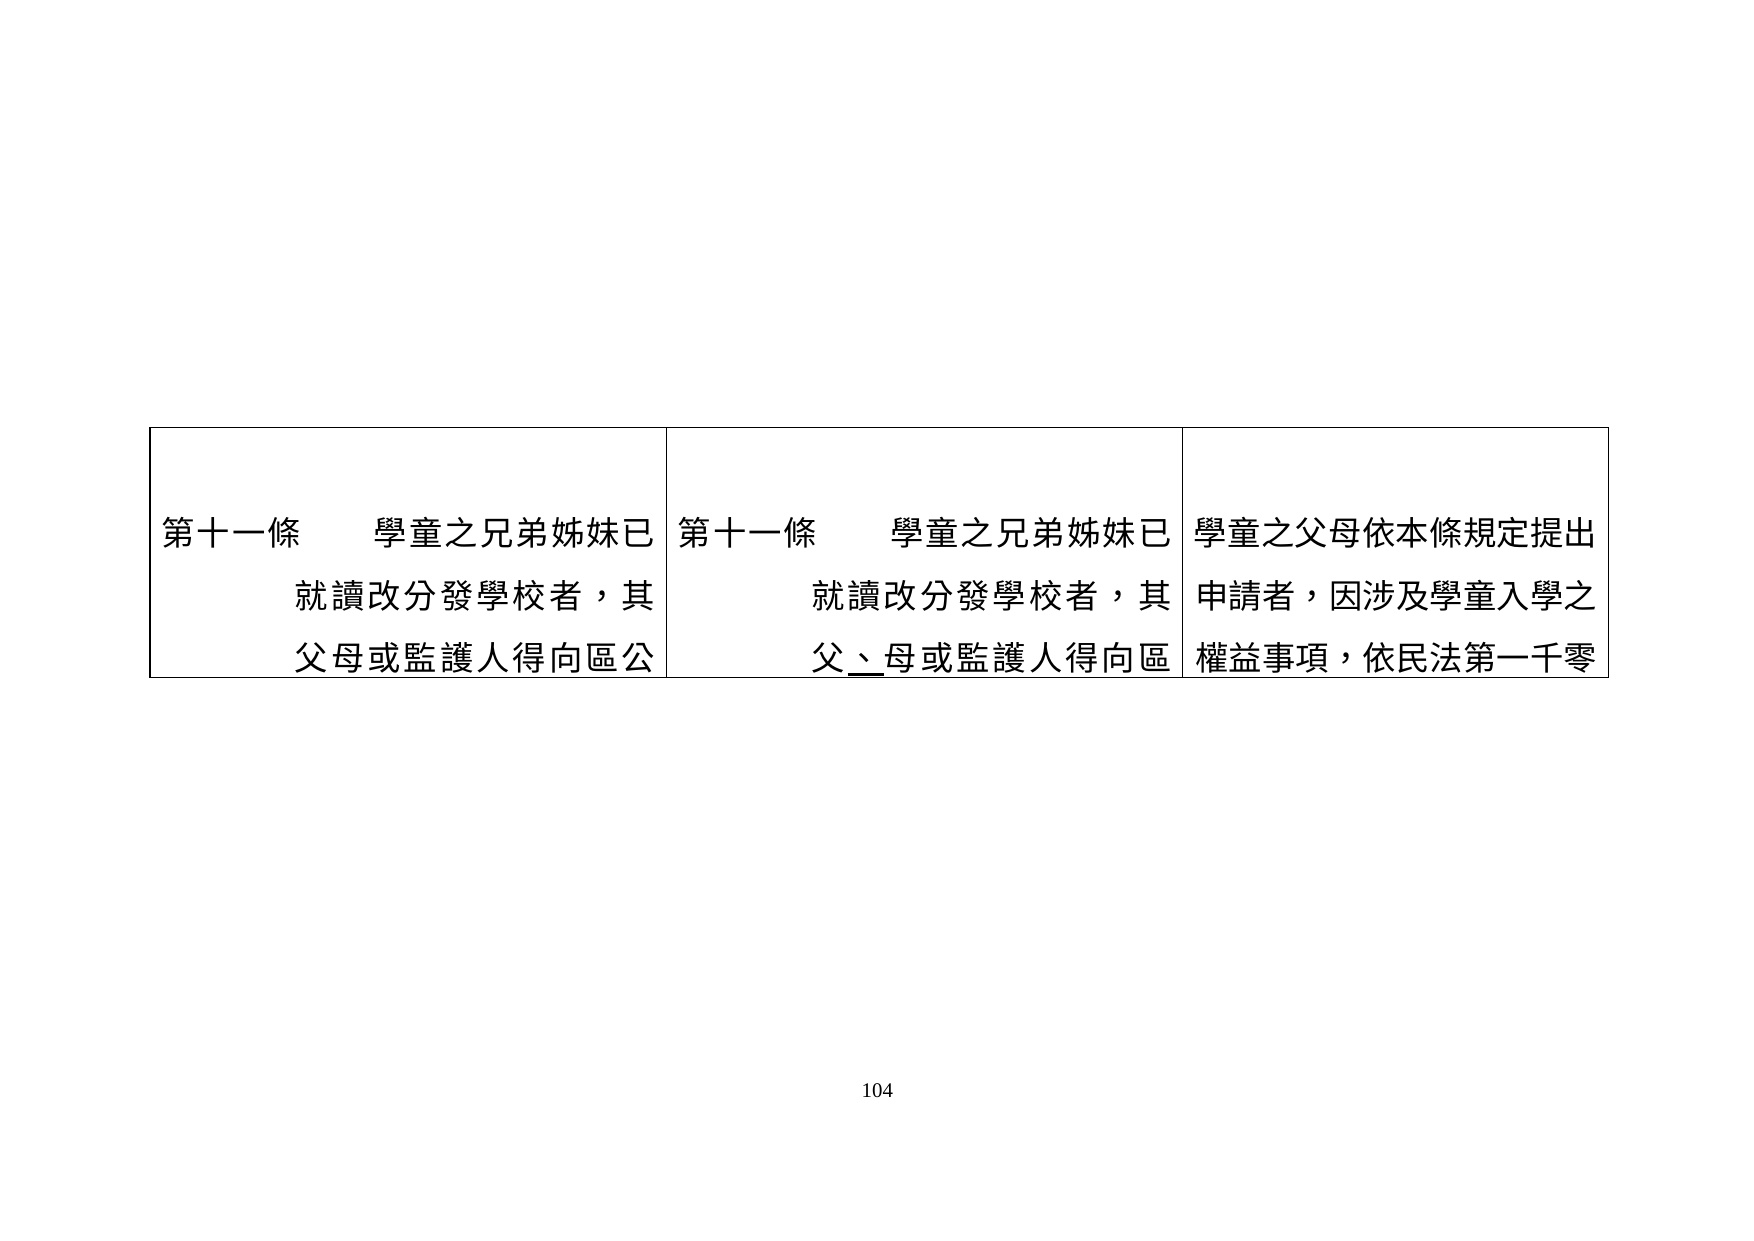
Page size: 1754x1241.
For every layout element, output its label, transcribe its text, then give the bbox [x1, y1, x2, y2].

table_cell 學童之父母依本條規定提出申請者，因涉及學童入學之權益事項，依民法第一千零 [1183, 428, 1608, 677]
table_cell 第十一條 學童之兄弟姊妹已就讀改分發學校者，其父、母或監護人得向區 [667, 428, 1182, 677]
table_cell 第十一條 學童之兄弟姊妹已就讀改分發學校者，其父母或監護人得向區公 [151, 428, 666, 677]
